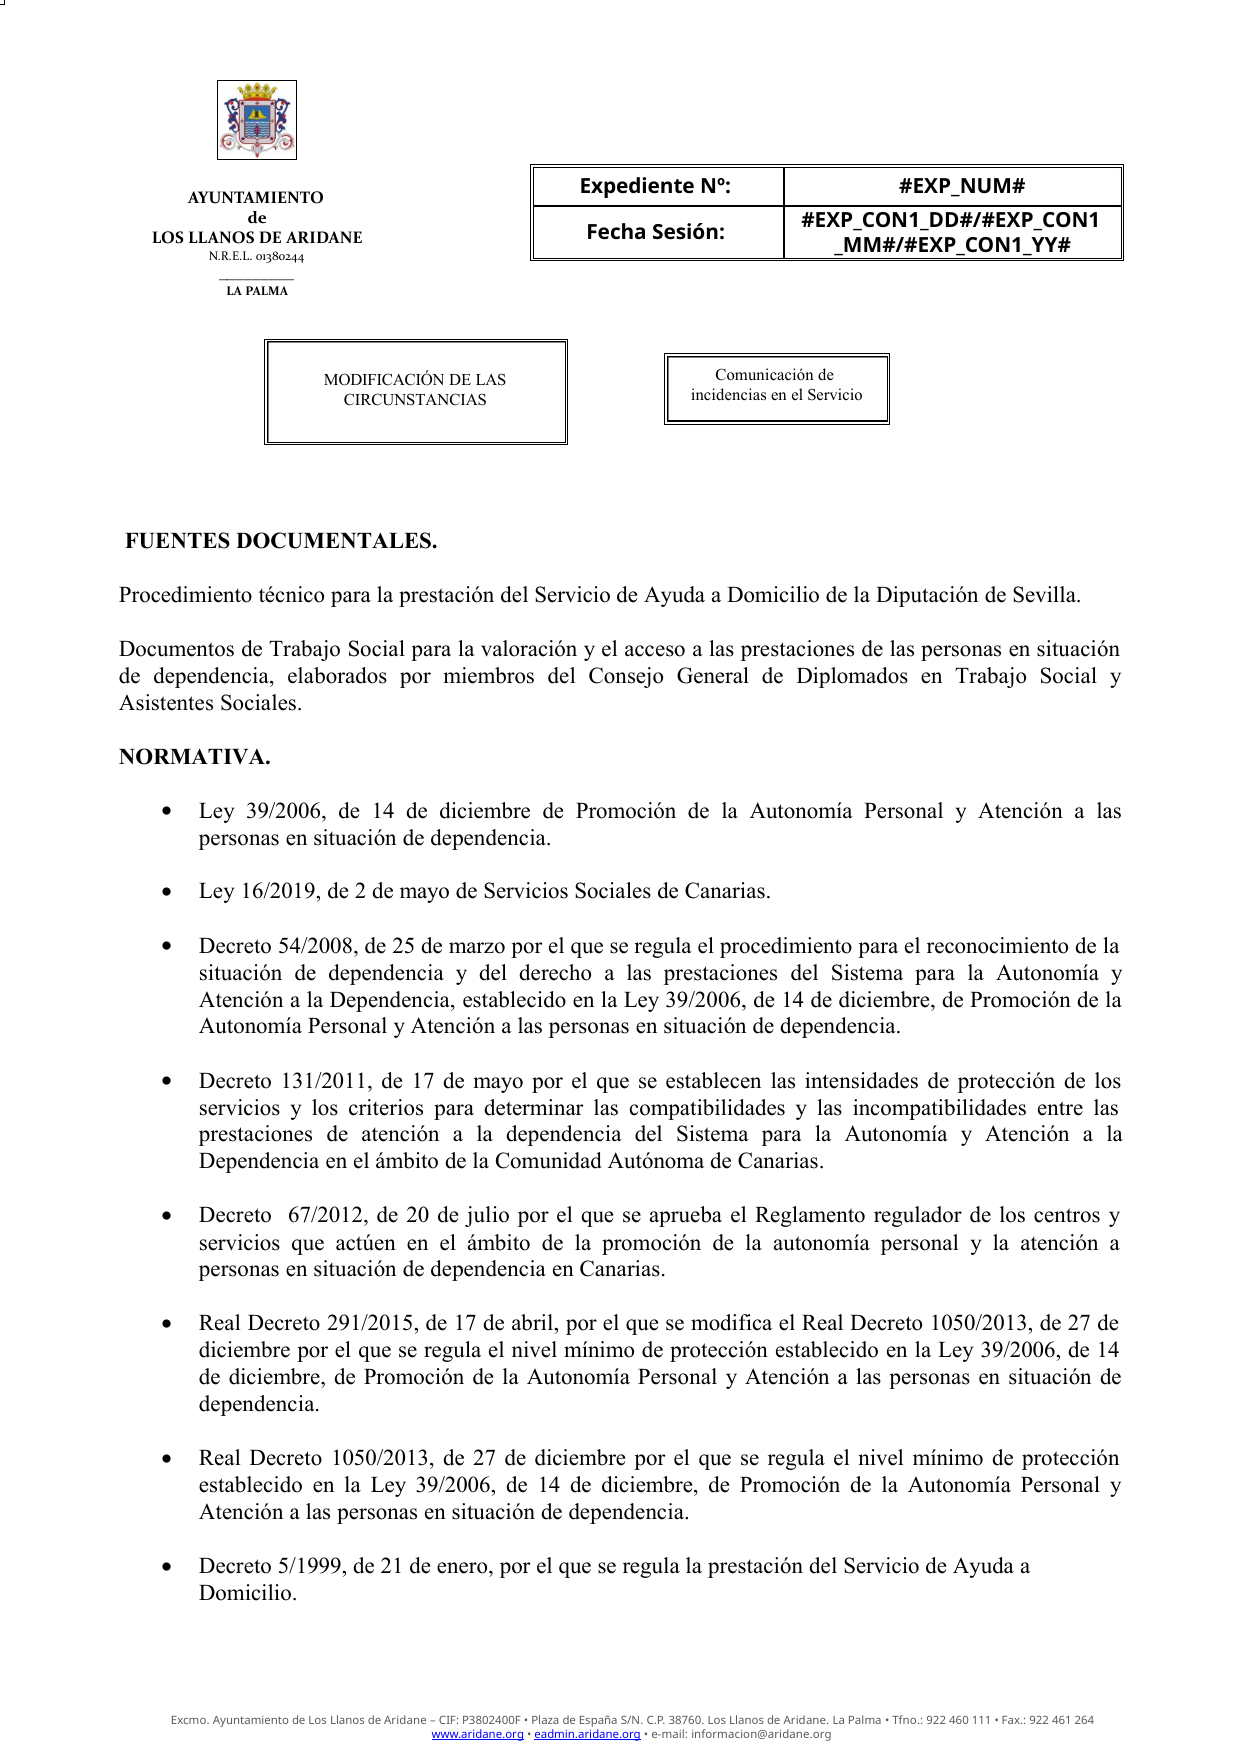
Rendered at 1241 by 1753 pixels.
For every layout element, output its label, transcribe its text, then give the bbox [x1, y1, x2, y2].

text Real Decreto 1050/2013, de 27 de diciembre por el que se regula el nivel mínimo de protección [199, 1445, 1146, 1471]
text  [161, 876, 197, 904]
text LA PALMA [226, 286, 317, 298]
text  [161, 795, 197, 823]
text Decreto 131/2011, de 17 de mayo por el que se establecen las intensidades de protección de los [199, 1068, 1146, 1093]
text  [161, 930, 197, 958]
text  [161, 1200, 197, 1228]
text dependencia. [199, 1391, 1145, 1417]
text  [161, 1308, 197, 1336]
text Documentos de Trabajo Social para la valoración y el acceso a las prestaciones de las personas en situación [119, 636, 1145, 661]
text situación de dependencia y del derecho a las prestaciones del Sistema para la Autonomía y [199, 959, 1146, 985]
text Decreto 67/2012, de 20 de julio por el que se aprueba el Reglamento regulador de los centros y [199, 1202, 1145, 1228]
text Dependencia en el ámbito de la Comunidad Autónoma de Canarias. [199, 1149, 1146, 1174]
picture [531, 165, 1123, 260]
text Procedimiento técnico para la prestación del Servicio de Ayuda a Domicilio de la Diputación de Sevilla. [119, 582, 1106, 607]
text Real Decreto 291/2015, de 17 de abril, por el que se modifica el Real Decreto 1050/2013, de 27 de [199, 1311, 1145, 1336]
text Decreto 5/1999, de 21 de enero, por el que se regula la prestación del Servicio de Ayuda a [199, 1553, 1054, 1579]
text #EXP_NUM# [899, 173, 1062, 198]
text Autonomía Personal y Atención a las personas en situación de dependencia. [199, 1014, 1146, 1039]
text  [161, 1065, 197, 1093]
text AYUNTAMIENTO [188, 190, 387, 207]
text incidencias en el Servicio [691, 385, 887, 404]
text Fecha Sesión: [586, 219, 761, 244]
text servicios que actúen en el ámbito de la promoción de la autonomía personal y la atención a [199, 1229, 1145, 1255]
text CIRCUNSTANCIAS [344, 390, 532, 409]
text de diciembre, de Promoción de la Autonomía Personal y Atención a las personas en situación de [199, 1364, 1145, 1390]
text www.aridane.org • eadmin.aridane.org • e-mail: informacion@aridane.org [431, 1727, 1095, 1741]
text de [247, 210, 387, 227]
text  [161, 1551, 197, 1579]
text #EXP_CON1_DD#/#EXP_CON1 [801, 207, 1161, 232]
text NORMATIVA. [119, 744, 296, 770]
picture [265, 340, 567, 444]
text FUENTES DOCUMENTALES. [124, 529, 463, 554]
text Ley 16/2019, de 2 de mayo de Servicios Sociales de Canarias. [199, 879, 796, 904]
text Atención a la Dependencia, establecido en la Ley 39/2006, de 14 de diciembre, de Promoción de la [199, 987, 1146, 1012]
text prestaciones de atención a la dependencia del Sistema para la Autonomía y Atención a la [199, 1121, 1146, 1147]
text Asistentes Sociales. [119, 690, 1145, 715]
text Expediente Nº: [579, 173, 761, 198]
text Domicilio. [199, 1580, 1054, 1606]
text MODIFICACIÓN DE LAS [324, 371, 532, 389]
text establecido en la Ley 39/2006, de 14 de diciembre, de Promoción de la Autonomía Personal y [199, 1472, 1146, 1498]
text personas en situación de dependencia. [199, 825, 1146, 850]
text Decreto 54/2008, de 25 de marzo por el que se regula el procedimiento para el reconocimiento de la [199, 933, 1146, 958]
picture [218, 81, 296, 159]
text Atención a las personas en situación de dependencia. [199, 1499, 1146, 1525]
text _ [219, 266, 226, 279]
text Ley 39/2006, de 14 de diciembre de Promoción de la Autonomía Personal y Atención a las [199, 798, 1146, 823]
text de dependencia, elaborados por miembros del Consejo General de Diplomados en Trabajo Social y [119, 663, 1145, 688]
text _MM#/#EXP_CON1_YY# [834, 232, 1161, 257]
text _ [317, 266, 327, 282]
picture [665, 354, 889, 424]
text Comunicación de [715, 366, 887, 384]
text LOS LLANOS DE ARIDANE [152, 230, 387, 247]
text  [161, 1443, 197, 1471]
text Excmo. Ayuntamiento de Los Llanos de Aridane – CIF: P3802400F • Plaza de España S/N. C.P. 38760. Los Llanos de Aridane. La Palma • Tfno.: 922 460 111 • Fax.: 922 461 264 [171, 1713, 1095, 1727]
text servicios y los criterios para determinar las compatibilidades y las incompatibilidades entre las [199, 1094, 1146, 1120]
text ________ [226, 266, 317, 282]
text diciembre por el que se regula el nivel mínimo de protección establecido en la Ley 39/2006, de 14 [199, 1337, 1145, 1363]
text N.R.E.L. 01380244 [208, 250, 327, 262]
text personas en situación de dependencia en Canarias. [199, 1256, 1145, 1282]
